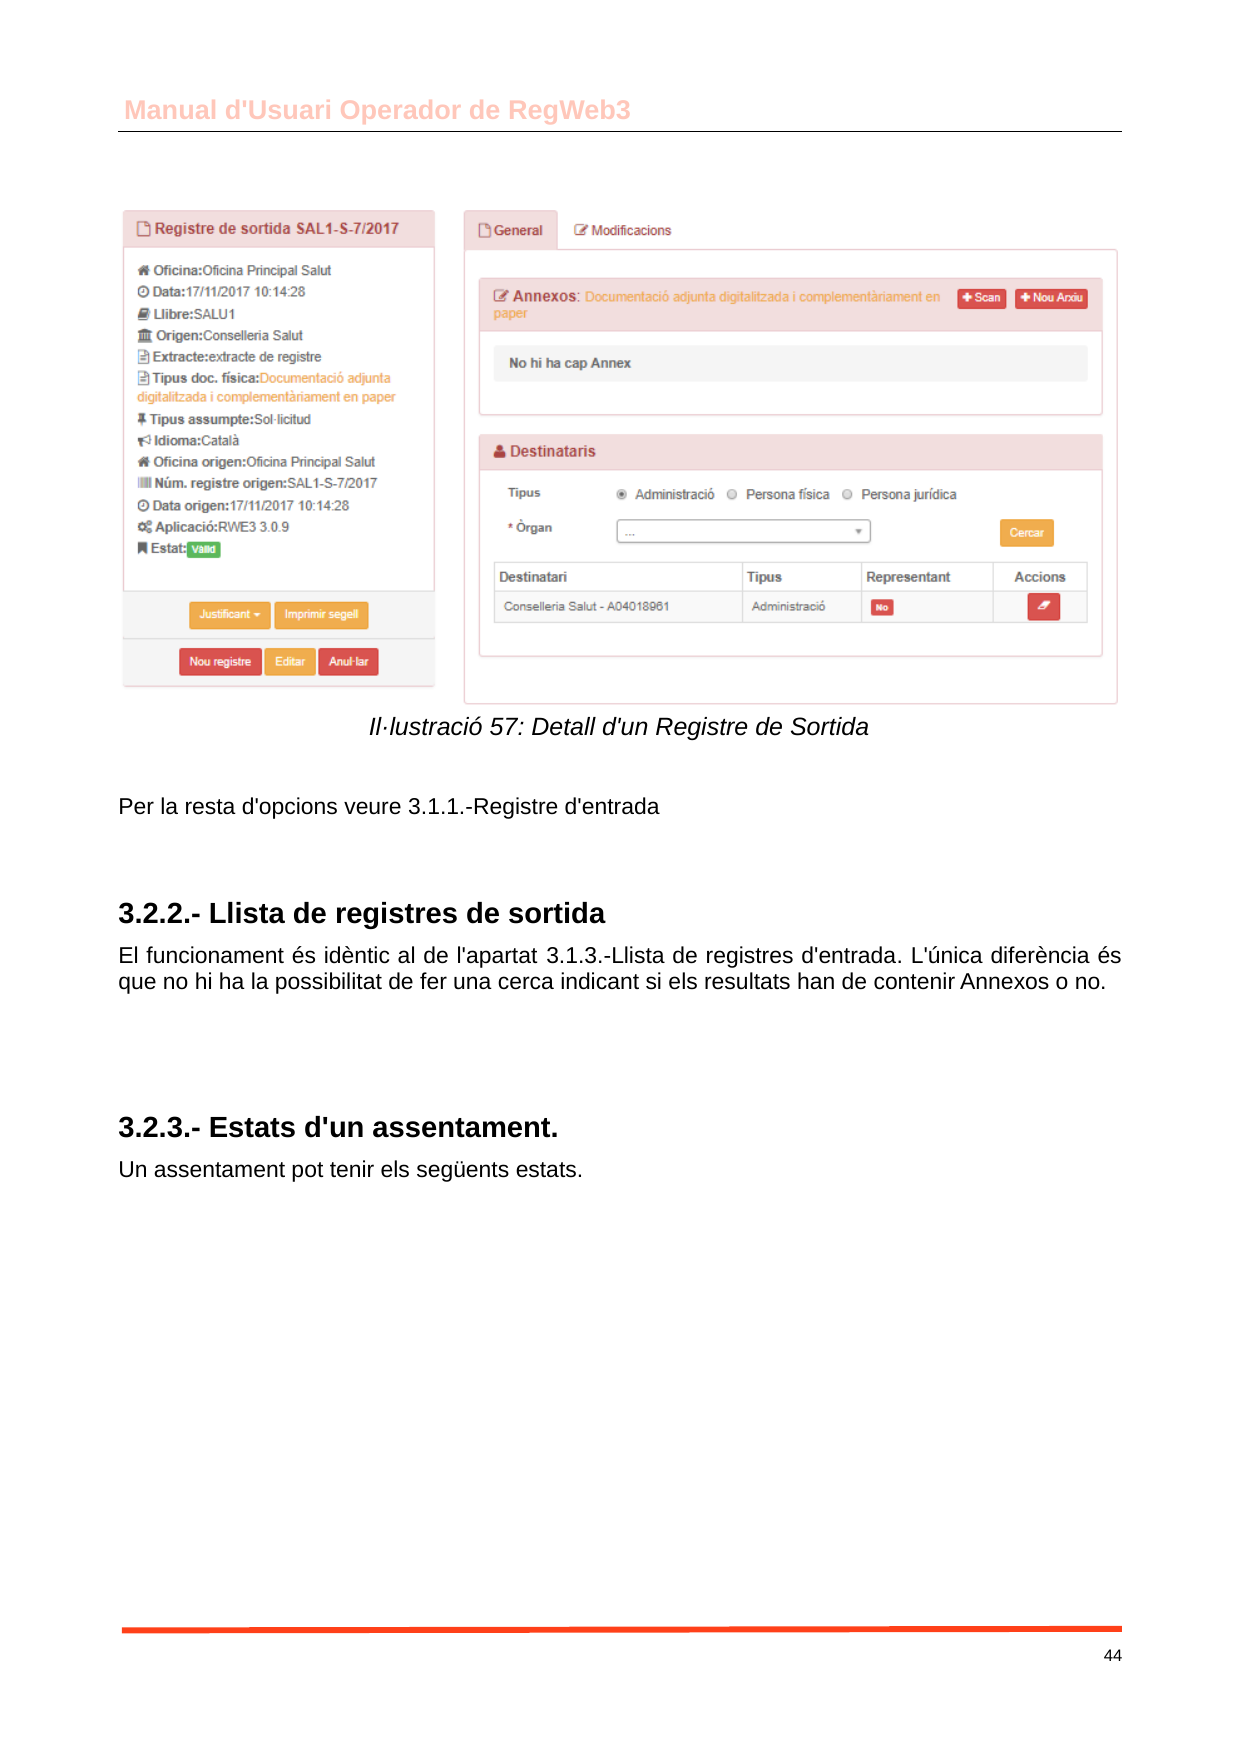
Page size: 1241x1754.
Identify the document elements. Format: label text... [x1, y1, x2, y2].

text Il·lustració 57: Detall d'un Registre de Sortida [118, 712, 1122, 741]
picture [118, 204, 1123, 712]
text Un assentament pot tenir els següents estats. [118, 1156, 1122, 1182]
text El funcionament és idèntic al de l'apartat 3.1.3.-Llista de registres d'entrada. L'única diferència és que no hi ha la possibilitat de fer una cerca indicant si els resultats han de contenir Annexos o no. [118, 942, 1122, 995]
subtitle Llista de registres de sortida [118, 896, 1122, 929]
subtitle Estats d'un assentament. [118, 1110, 1122, 1143]
text Per la resta d'opcions veure 3.1.1.-Registre d'entrada [118, 793, 1122, 819]
